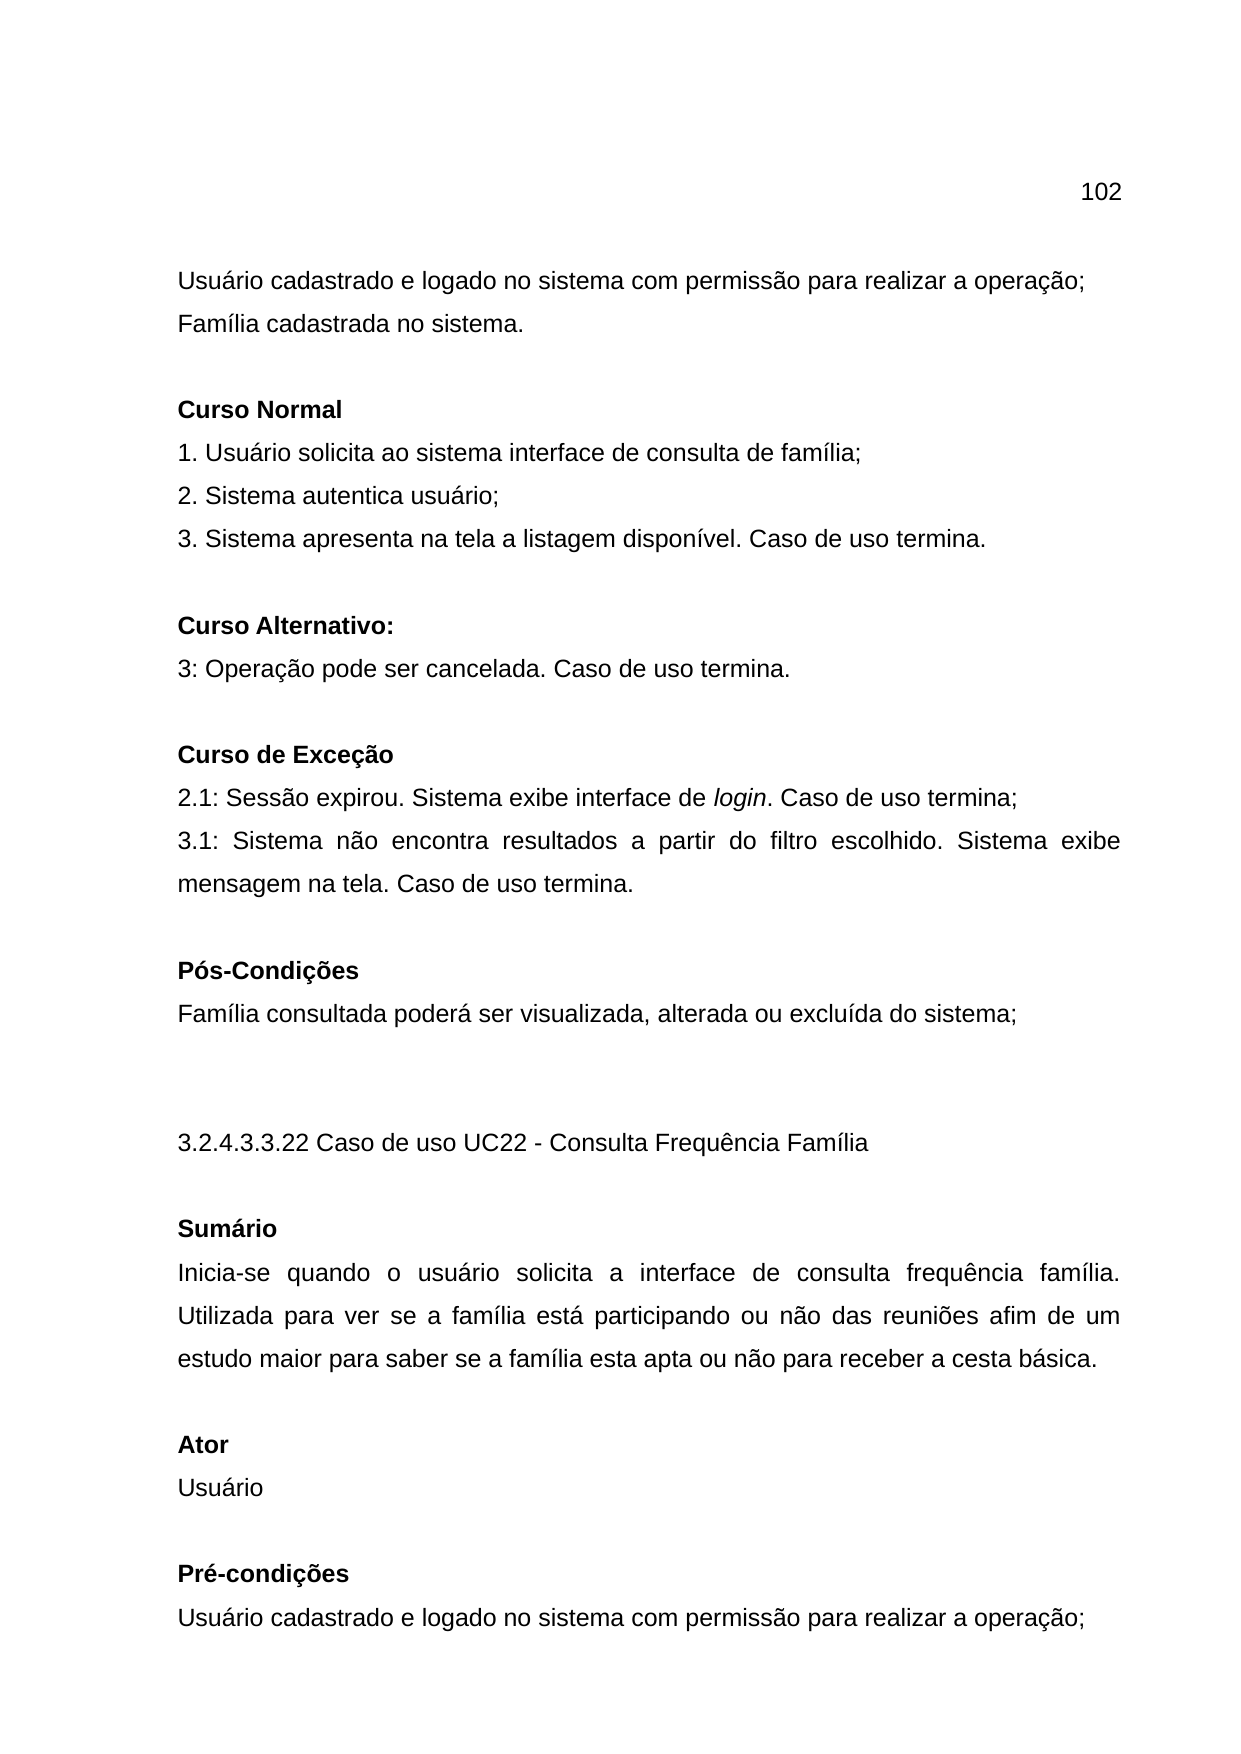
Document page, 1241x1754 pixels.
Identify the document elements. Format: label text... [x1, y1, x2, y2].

text 3.2.4.3.3.22 Caso de uso UC22 - Consulta Frequência Família [177, 1128, 1122, 1157]
text Pré-condições [177, 1559, 1122, 1588]
text 3: Operação pode ser cancelada. Caso de uso termina. [177, 654, 1122, 683]
text Usuário cadastrado e logado no sistema com permissão para realizar a operação; [177, 266, 1122, 294]
text Curso Normal [177, 395, 1122, 424]
text Curso Alternativo: [177, 611, 1122, 639]
text Inicia-se quando o usuário solicita a interface de consulta frequência família. Utilizada para ver se a família está participando ou não das reuniões afim de um estudo maior para saber se a família esta apta ou não para receber a cesta básica. [177, 1258, 1122, 1373]
text 2. Sistema autentica usuário; [177, 481, 1122, 510]
text Família cadastrada no sistema. [177, 309, 1122, 338]
text Pós-Condições [177, 956, 1122, 984]
text Usuário cadastrado e logado no sistema com permissão para realizar a operação; [177, 1603, 1122, 1631]
text Usuário [177, 1473, 1122, 1502]
text Ator [177, 1430, 1122, 1459]
text Sumário [177, 1214, 1122, 1243]
text 1. Usuário solicita ao sistema interface de consulta de família; [177, 438, 1122, 467]
text Família consultada poderá ser visualizada, alterada ou excluída do sistema; [177, 999, 1122, 1028]
text 3. Sistema apresenta na tela a listagem disponível. Caso de uso termina. [177, 524, 1122, 553]
text Curso de Exceção [177, 740, 1122, 769]
text 3.1: Sistema não encontra resultados a partir do filtro escolhido. Sistema exibe mensagem na tela. Caso de uso termina. [177, 826, 1122, 898]
text 2.1: Sessão expirou. Sistema exibe interface de login. Caso de uso termina; [177, 783, 1122, 812]
